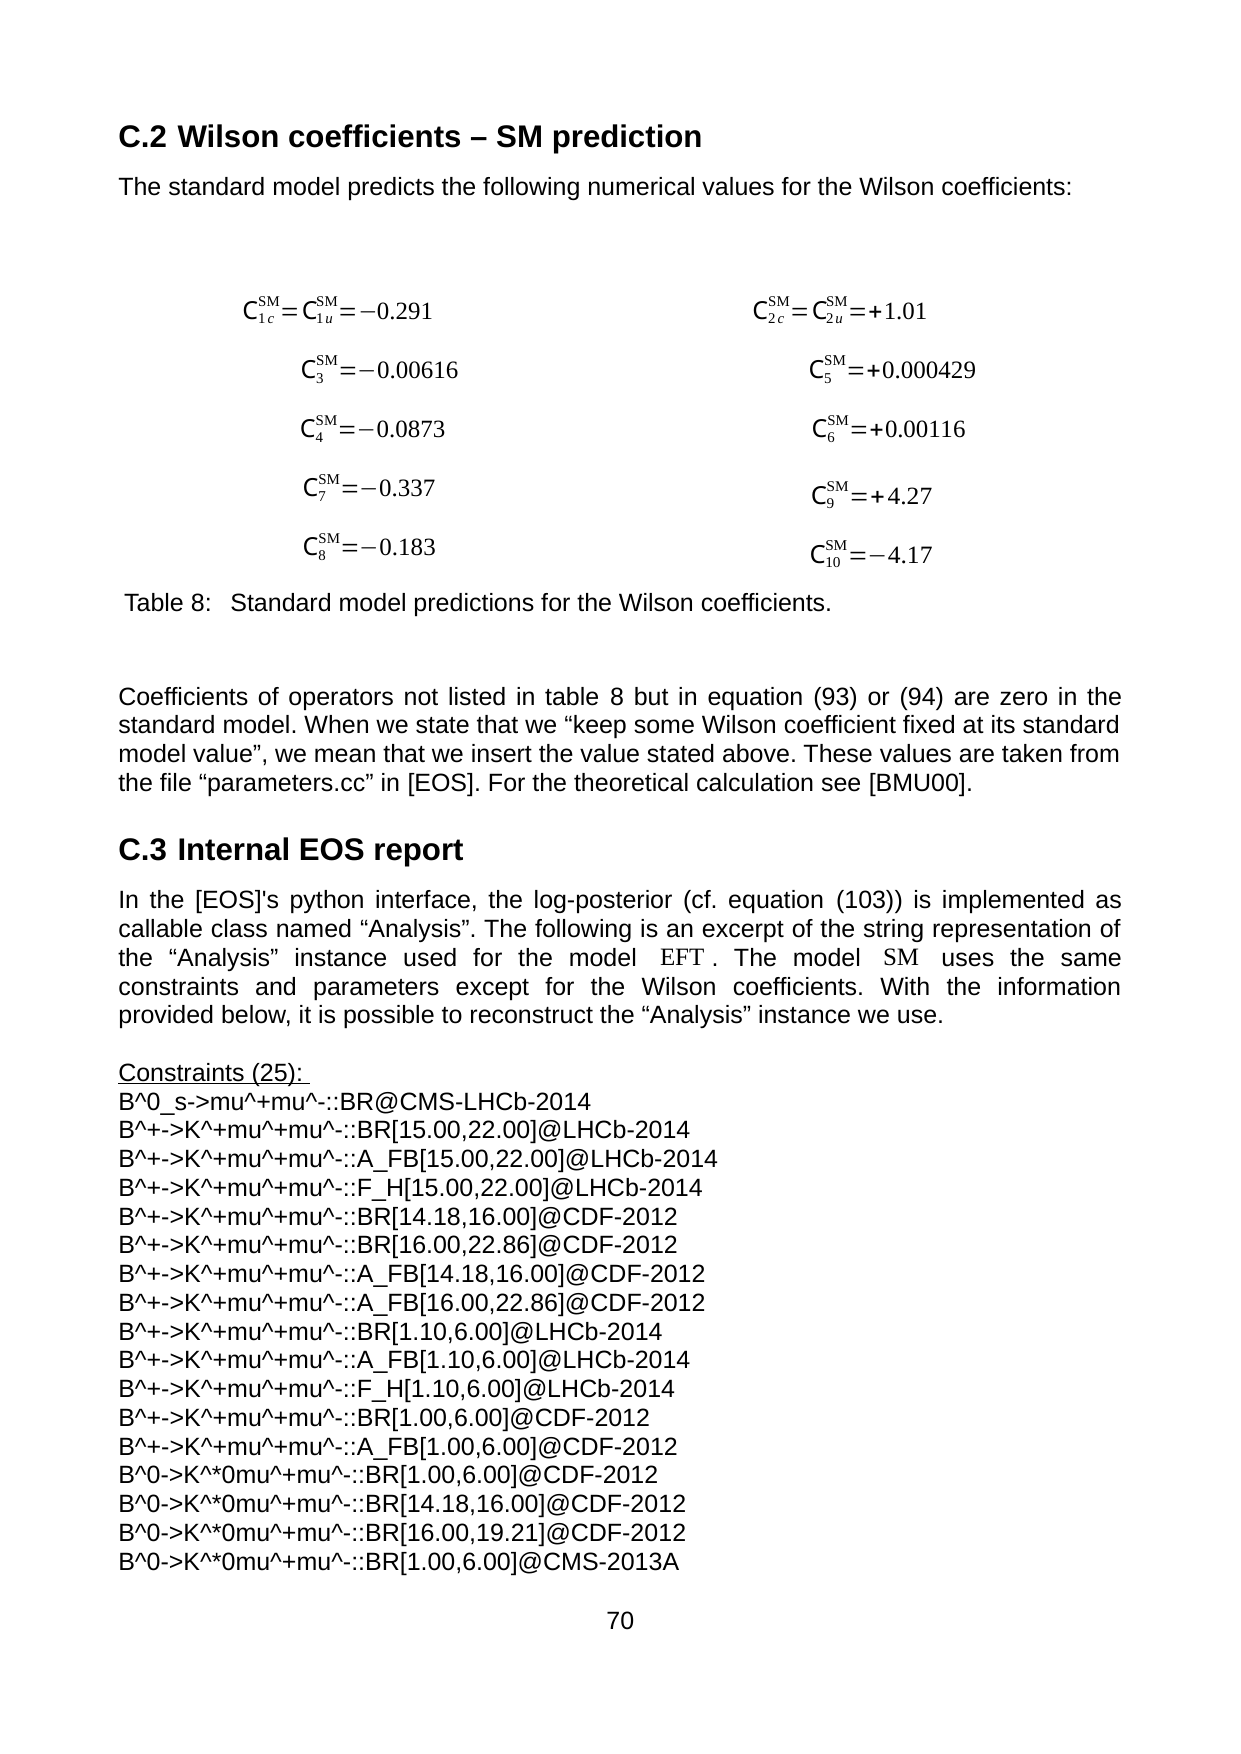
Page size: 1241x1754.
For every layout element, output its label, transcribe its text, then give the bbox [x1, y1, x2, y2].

text B^+->K^+mu^+mu^-::BR[1.10,6.00]@LHCb-2014 [118, 1317, 1122, 1345]
text B^+->K^+mu^+mu^-::BR[15.00,22.00]@LHCb-2014 [118, 1115, 1122, 1144]
text B^+->K^+mu^+mu^-::A_FB[14.18,16.00]@CDF-2012 [118, 1259, 1122, 1288]
text B^+->K^+mu^+mu^-::A_FB[16.00,22.86]@CDF-2012 [118, 1288, 1122, 1317]
text The standard model predicts the following numerical values for the Wilson coefficients: [118, 172, 1122, 201]
text B^+->K^+mu^+mu^-::A_FB[1.00,6.00]@CDF-2012 [118, 1432, 1122, 1460]
text B^+->K^+mu^+mu^-::A_FB[1.10,6.00]@LHCb-2014 [118, 1345, 1122, 1374]
table_cell [118, 523, 620, 582]
table_header [620, 287, 1123, 346]
text Coefficients of operators not listed in table 8 but in equation (93) or (94) are zero in the standard model. When we state that we “keep some Wilson coefficient fixed at its standard model value”, we mean that we insert the value stated above. These values are taken from the file “parameters.cc” in [EOS]. For the theoretical calculation see [BMU00]. [118, 682, 1122, 797]
text B^+->K^+mu^+mu^-::A_FB[15.00,22.00]@LHCb-2014 [118, 1144, 1122, 1173]
title Internal EOS report [118, 831, 1122, 867]
table_cell [118, 464, 620, 523]
table_cell [620, 523, 1123, 582]
table_cell [620, 346, 1123, 405]
text B^0->K^*0mu^+mu^-::BR[16.00,19.21]@CDF-2012 [118, 1518, 1122, 1547]
title Wilson coefficients – SM prediction [118, 118, 1122, 154]
text Constraints (25): [118, 1058, 1122, 1087]
table_cell [118, 346, 620, 405]
table_cell Table 8: Standard model predictions for the Wilson coefficients. [118, 583, 1123, 682]
table_cell [620, 464, 1123, 523]
text B^0_s->mu^+mu^-::BR@CMS-LHCb-2014 [118, 1087, 1122, 1115]
text B^+->K^+mu^+mu^-::BR[1.00,6.00]@CDF-2012 [118, 1403, 1122, 1432]
text B^+->K^+mu^+mu^-::BR[16.00,22.86]@CDF-2012 [118, 1230, 1122, 1259]
text B^+->K^+mu^+mu^-::F_H[15.00,22.00]@LHCb-2014 [118, 1173, 1122, 1202]
table_cell [118, 405, 620, 464]
text B^+->K^+mu^+mu^-::BR[14.18,16.00]@CDF-2012 [118, 1202, 1122, 1230]
table_header [118, 287, 620, 346]
text In the [EOS]'s python interface, the log-posterior (cf. equation (103)) is implemented as callable class named “Analysis”. The following is an excerpt of the string representation of the “Analysis” instance used for the model . The model uses the same constraints and parameters except for the Wilson coefficients. With the information provided below, it is possible to reconstruct the “Analysis” instance we use. [118, 885, 1122, 1029]
table_cell [620, 405, 1123, 464]
text B^0->K^*0mu^+mu^-::BR[14.18,16.00]@CDF-2012 [118, 1489, 1122, 1518]
text B^0->K^*0mu^+mu^-::BR[1.00,6.00]@CDF-2012 [118, 1460, 1122, 1489]
text B^+->K^+mu^+mu^-::F_H[1.10,6.00]@LHCb-2014 [118, 1374, 1122, 1403]
text B^0->K^*0mu^+mu^-::BR[1.00,6.00]@CMS-2013A [118, 1547, 1122, 1575]
